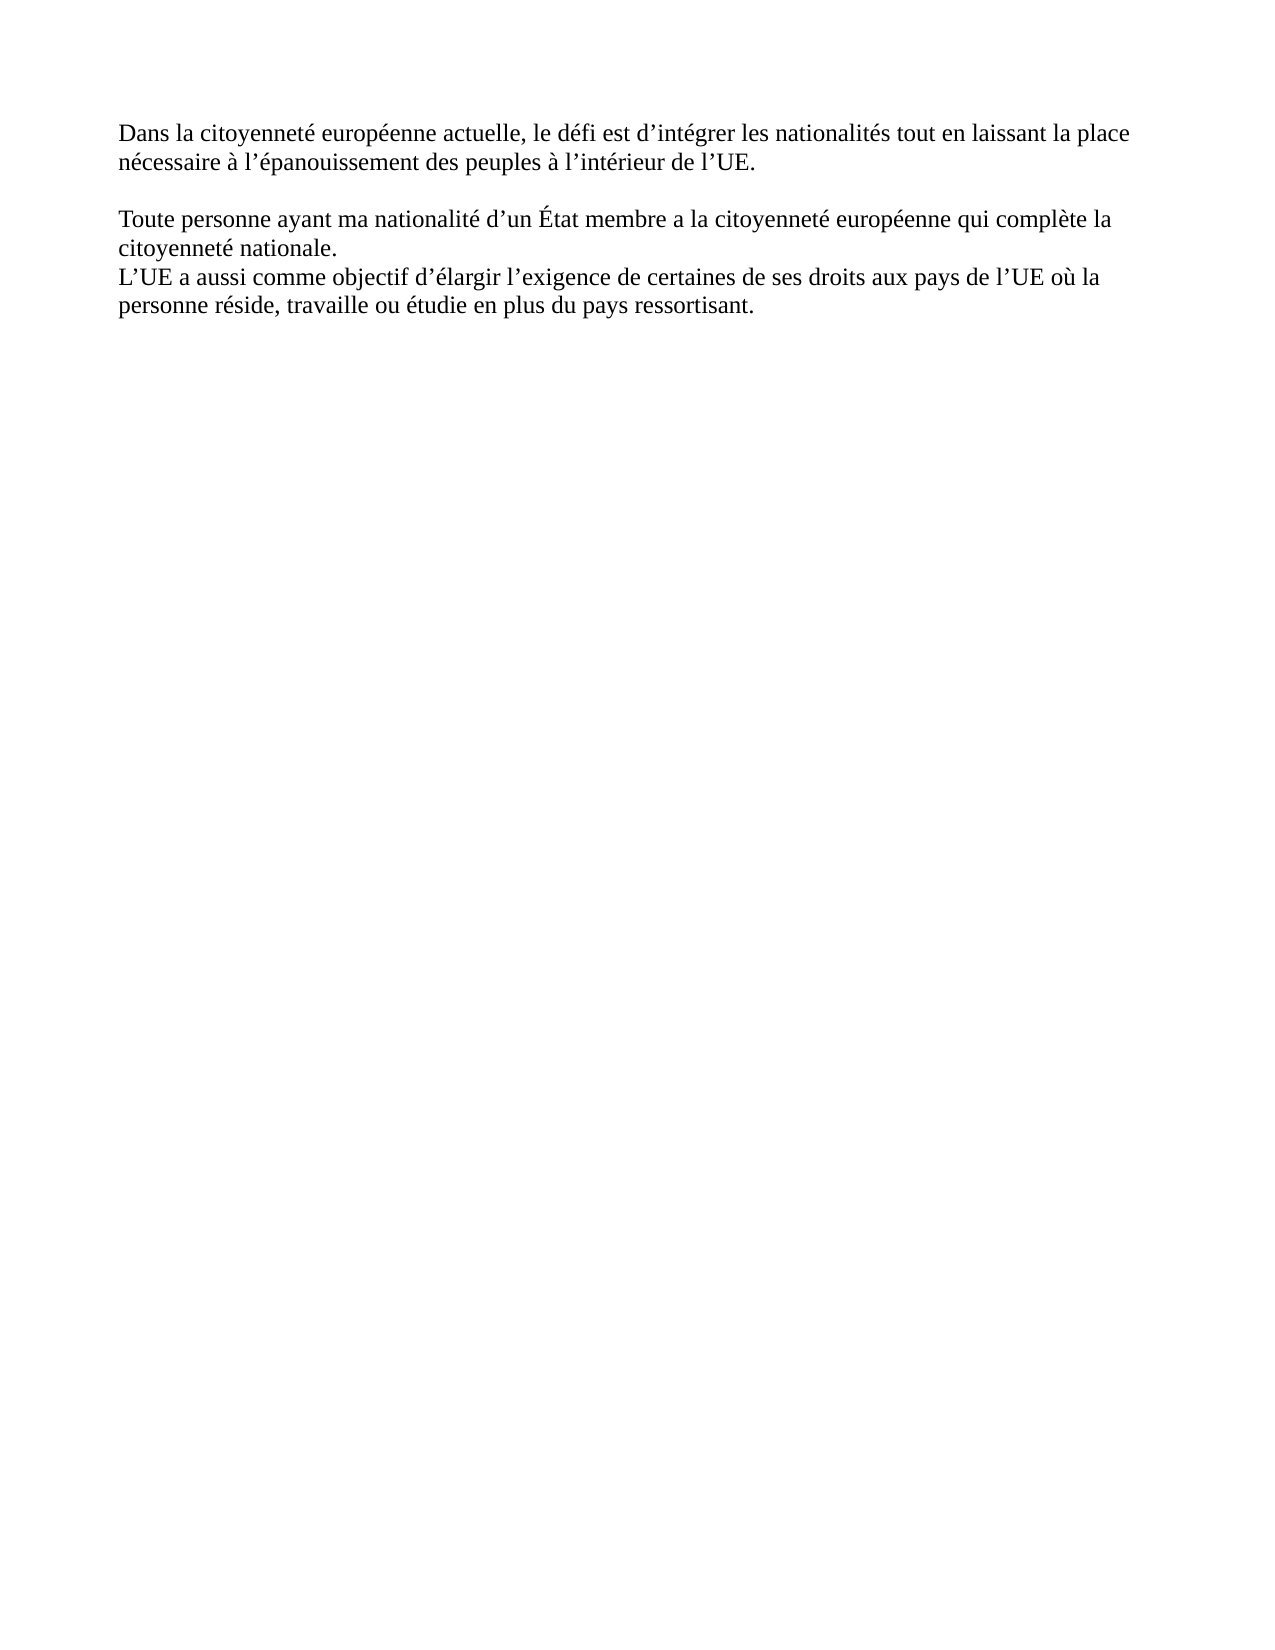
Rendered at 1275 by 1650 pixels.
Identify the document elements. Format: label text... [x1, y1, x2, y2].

text Toute personne ayant ma nationalité d’un État membre a la citoyenneté européenne qui complète la citoyenneté nationale. L’UE a aussi comme objectif d’élargir l’exigence de certaines de ses droits aux pays de l’UE où la personne réside, travaille ou étudie en plus du pays ressortisant. [118, 204, 1157, 319]
text Dans la citoyenneté européenne actuelle, le défi est d’intégrer les nationalités tout en laissant la place nécessaire à l’épanouissement des peuples à l’intérieur de l’UE. [118, 118, 1157, 176]
